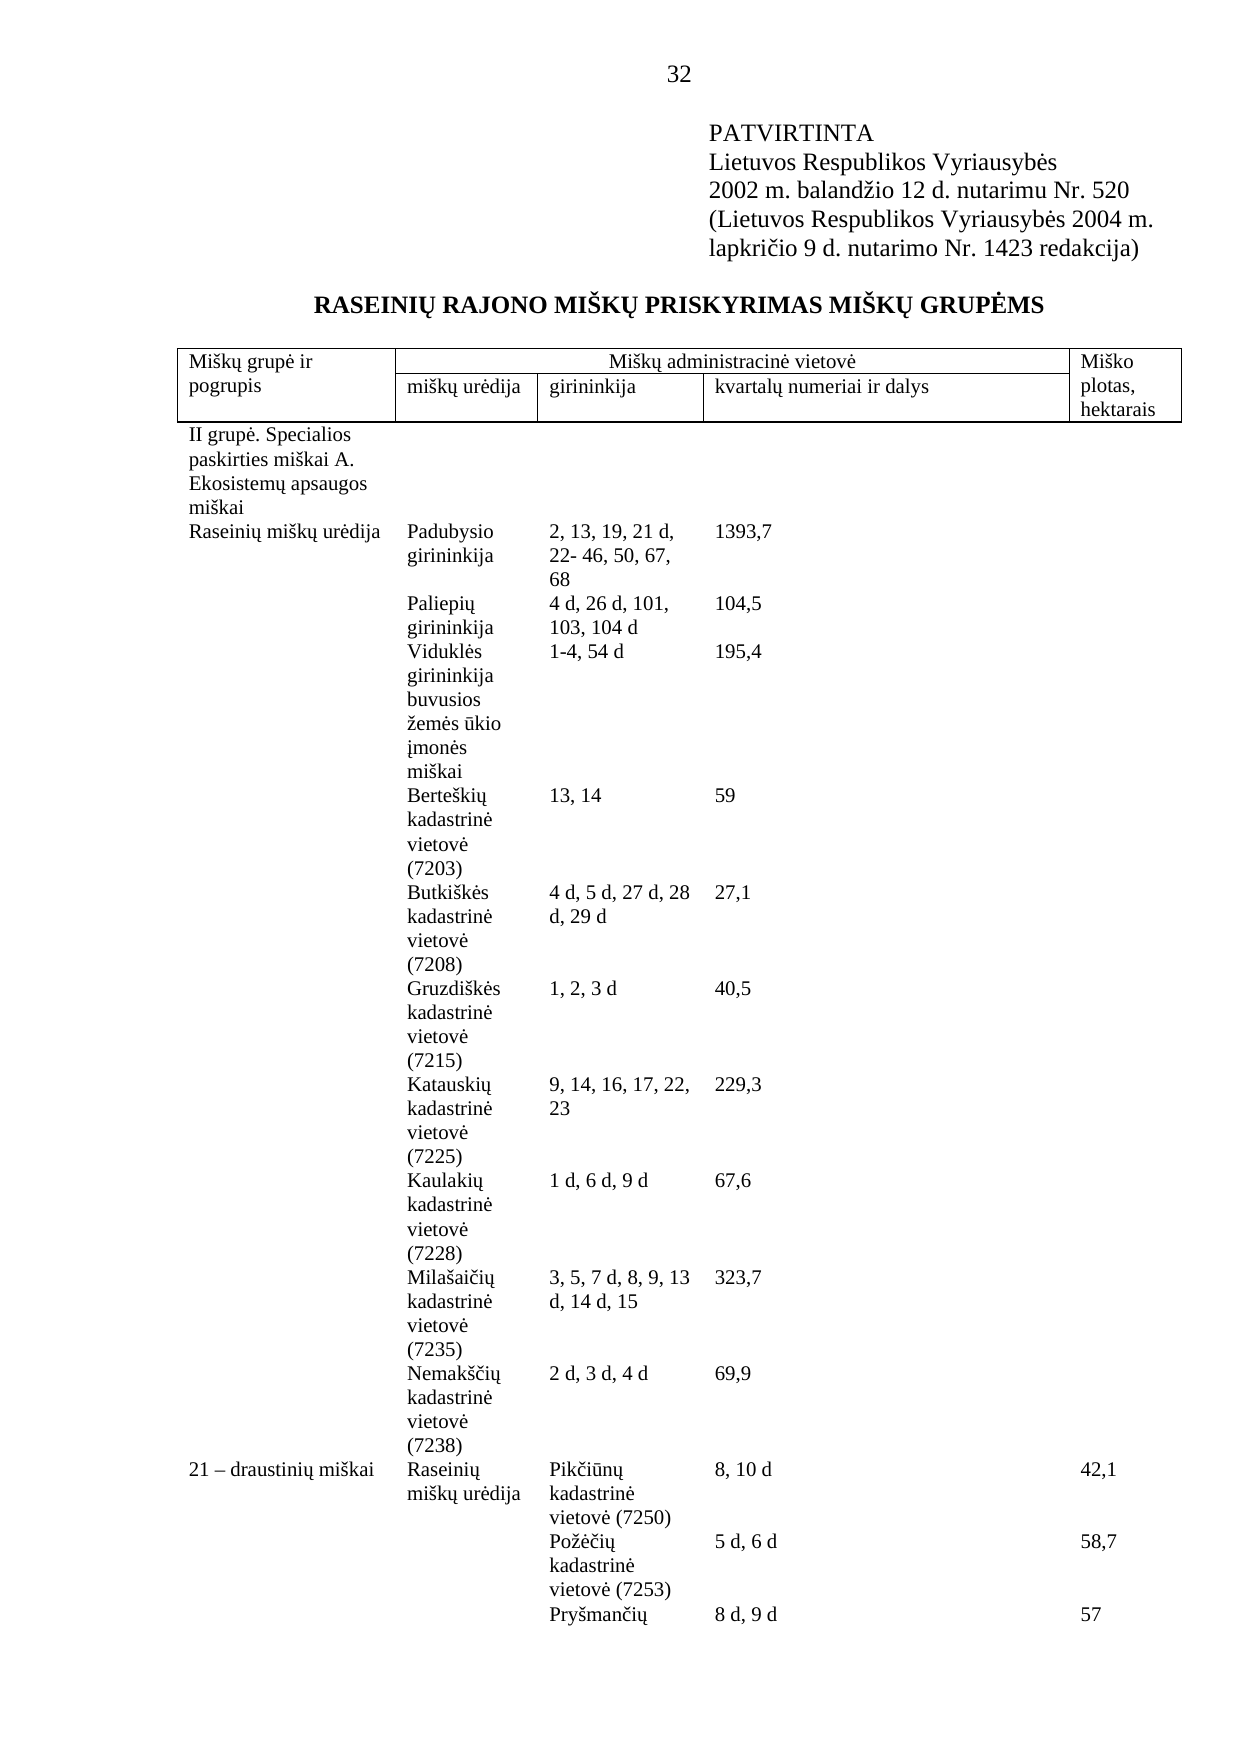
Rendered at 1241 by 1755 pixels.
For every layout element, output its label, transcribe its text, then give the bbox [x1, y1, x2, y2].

table_cell 42,1 [1069, 1457, 1181, 1529]
table_cell [703, 423, 1069, 519]
table_cell 1-4, 54 d [538, 639, 703, 687]
table_cell 57 [1069, 1601, 1181, 1626]
table_cell [703, 687, 1069, 783]
table_cell 4 d, 26 d, 101, 103, 104 d [538, 591, 703, 639]
table_cell 1393,7 [703, 519, 1069, 591]
table_cell Pikčiūnų kadastrinė vietovė (7250) [538, 1457, 703, 1529]
table_cell 1, 2, 3 d [538, 976, 703, 1072]
table_cell Butkiškės kadastrinė vietovė (7208) [396, 880, 538, 976]
table_cell 4 d, 5 d, 27 d, 28 d, 29 d [538, 880, 703, 976]
text Lietuvos Respublikos Vyriausybės [177, 147, 1181, 176]
text (Lietuvos Respublikos Vyriausybės 2004 m. [177, 204, 1181, 233]
table_cell [1069, 976, 1181, 1072]
table_cell 1 d, 6 d, 9 d [538, 1168, 703, 1264]
table_cell 21 – draustinių miškai [177, 1457, 396, 1626]
table_header Miškų grupė ir pogrupis [178, 349, 395, 421]
table_cell Padubysio girininkija [396, 519, 538, 591]
table_cell 9, 14, 16, 17, 22, 23 [538, 1072, 703, 1168]
table_cell kvartalų numeriai ir dalys [704, 374, 1069, 421]
table_cell Gruzdiškės kadastrinė vietovė (7215) [396, 976, 538, 1072]
table_cell 69,9 [703, 1361, 1069, 1457]
table_cell [1069, 1361, 1181, 1457]
text RASEINIŲ RAJONO MIŠKŲ PRISKYRIMAS MIŠKŲ GRUPĖMS [177, 291, 1181, 319]
table_cell 13, 14 [538, 783, 703, 879]
table_cell [538, 687, 703, 783]
table_cell Raseinių miškų urėdija [177, 519, 396, 1457]
table_cell Raseinių miškų urėdija [396, 1457, 538, 1626]
table_cell 67,6 [703, 1168, 1069, 1264]
table_cell Paliepių girininkija [396, 591, 538, 639]
table_header Miškų administracinė vietovė [396, 349, 1069, 373]
table_cell 8 d, 9 d [703, 1601, 1069, 1626]
table_cell 195,4 [703, 639, 1069, 687]
table_cell [1069, 1265, 1181, 1361]
table_cell 323,7 [703, 1265, 1069, 1361]
table_cell 2, 13, 19, 21 d, 22- 46, 50, 67, 68 [538, 519, 703, 591]
table_cell [1069, 591, 1181, 639]
table_cell Nemakščių kadastrinė vietovė (7238) [396, 1361, 538, 1457]
table_cell 58,7 [1069, 1529, 1181, 1601]
table_cell 5 d, 6 d [703, 1529, 1069, 1601]
table_cell Berteškių kadastrinė vietovė (7203) [396, 783, 538, 879]
table_cell 27,1 [703, 880, 1069, 976]
table_cell Katauskių kadastrinė vietovė (7225) [396, 1072, 538, 1168]
table_header Miško plotas, hektarais [1070, 349, 1181, 421]
table_cell 2 d, 3 d, 4 d [538, 1361, 703, 1457]
table_cell miškų urėdija [396, 374, 537, 421]
table_cell 229,3 [703, 1072, 1069, 1168]
table_cell 3, 5, 7 d, 8, 9, 13 d, 14 d, 15 [538, 1265, 703, 1361]
table_cell II grupė. Specialios paskirties miškai A. Ekosistemų apsaugos miškai [177, 423, 396, 519]
table_cell [1069, 1168, 1181, 1264]
table_cell [1069, 423, 1181, 519]
table_cell [1069, 639, 1181, 687]
table_cell Viduklės girininkija [396, 639, 538, 687]
table_cell 8, 10 d [703, 1457, 1069, 1529]
table_cell [538, 423, 703, 519]
table_cell [1069, 519, 1181, 591]
table_cell [1069, 1072, 1181, 1168]
table_cell 104,5 [703, 591, 1069, 639]
table_cell Kaulakių kadastrinė vietovė (7228) [396, 1168, 538, 1264]
text lapkričio 9 d. nutarimo Nr. 1423 redakcija) [177, 233, 1181, 262]
table_cell [396, 423, 538, 519]
table_cell [1069, 687, 1181, 783]
table_cell Milašaičių kadastrinė vietovė (7235) [396, 1265, 538, 1361]
table_cell [1069, 880, 1181, 976]
table_cell [1069, 783, 1181, 879]
table_cell 40,5 [703, 976, 1069, 1072]
table_cell buvusios žemės ūkio įmonės miškai [396, 687, 538, 783]
table_cell Pryšmančių [538, 1601, 703, 1626]
table_cell Požėčių kadastrinė vietovė (7253) [538, 1529, 703, 1601]
table_cell girininkija [538, 374, 703, 421]
text PATVIRTINTA [709, 118, 1181, 147]
table_cell 59 [703, 783, 1069, 879]
text 2002 m. balandžio 12 d. nutarimu Nr. 520 [177, 176, 1181, 204]
